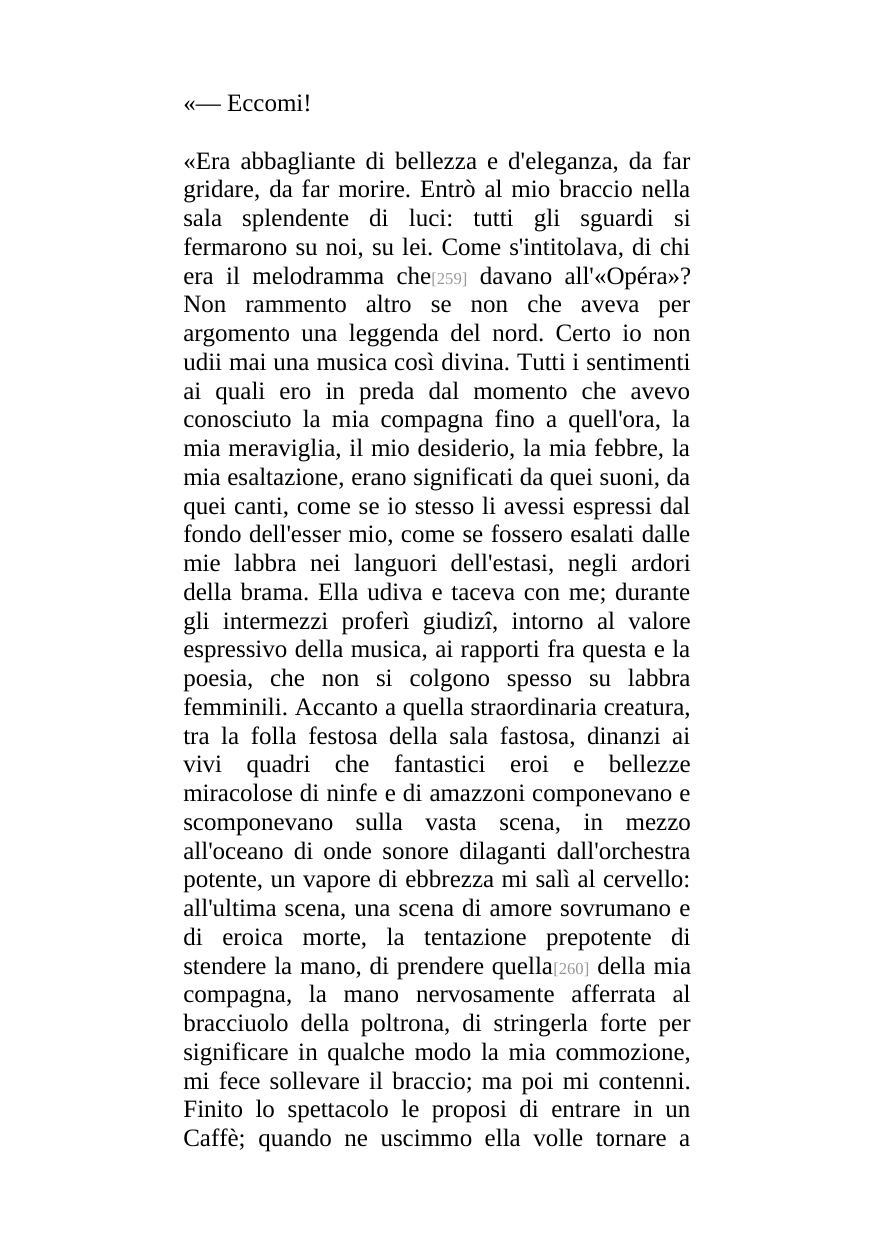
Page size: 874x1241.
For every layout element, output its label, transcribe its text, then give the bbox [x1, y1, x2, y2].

text «Era abbagliante di bellezza e d'eleganza, da far gridare, da far morire. Entrò al mio braccio nella sala splendente di luci: tutti gli sguardi si fermarono su noi, su lei. Come s'intitolava, di chi era il melodramma che[259] davano all'«Opéra»? Non rammento altro se non che aveva per argomento una leggenda del nord. Certo io non udii mai una musica così divina. Tutti i sentimenti ai quali ero in preda dal momento che avevo conosciuto la mia compagna fino a quell'ora, la mia meraviglia, il mio desiderio, la mia febbre, la mia esaltazione, erano significati da quei suoni, da quei canti, come se io stesso li avessi espressi dal fondo dell'esser mio, come se fossero esalati dalle mie labbra nei languori dell'estasi, negli ardori della brama. Ella udiva e taceva con me; durante gli intermezzi proferì giudizî, intorno al valore espressivo della musica, ai rapporti fra questa e la poesia, che non si colgono spesso su labbra femminili. Accanto a quella straordinaria creatura, tra la folla festosa della sala fastosa, dinanzi ai vivi quadri che fantastici eroi e bellezze miracolose di ninfe e di amazzoni componevano e scomponevano sulla vasta scena, in mezzo all'oceano di onde sonore dilaganti dall'orchestra potente, un vapore di ebbrezza mi salì al cervello: all'ultima scena, una scena di amore sovrumano e di eroica morte, la tentazione prepotente di stendere la mano, di prendere quella[260] della mia compagna, la mano nervosamente afferrata al bracciuolo della poltrona, di stringerla forte per significare in qualche modo la mia commozione, mi fece sollevare il braccio; ma poi mi contenni. Finito lo spettacolo le proposi di entrare in un Caffè; quando ne uscimmo ella volle tornare a [183, 146, 691, 1152]
text «— Eccomi! [183, 88, 691, 117]
